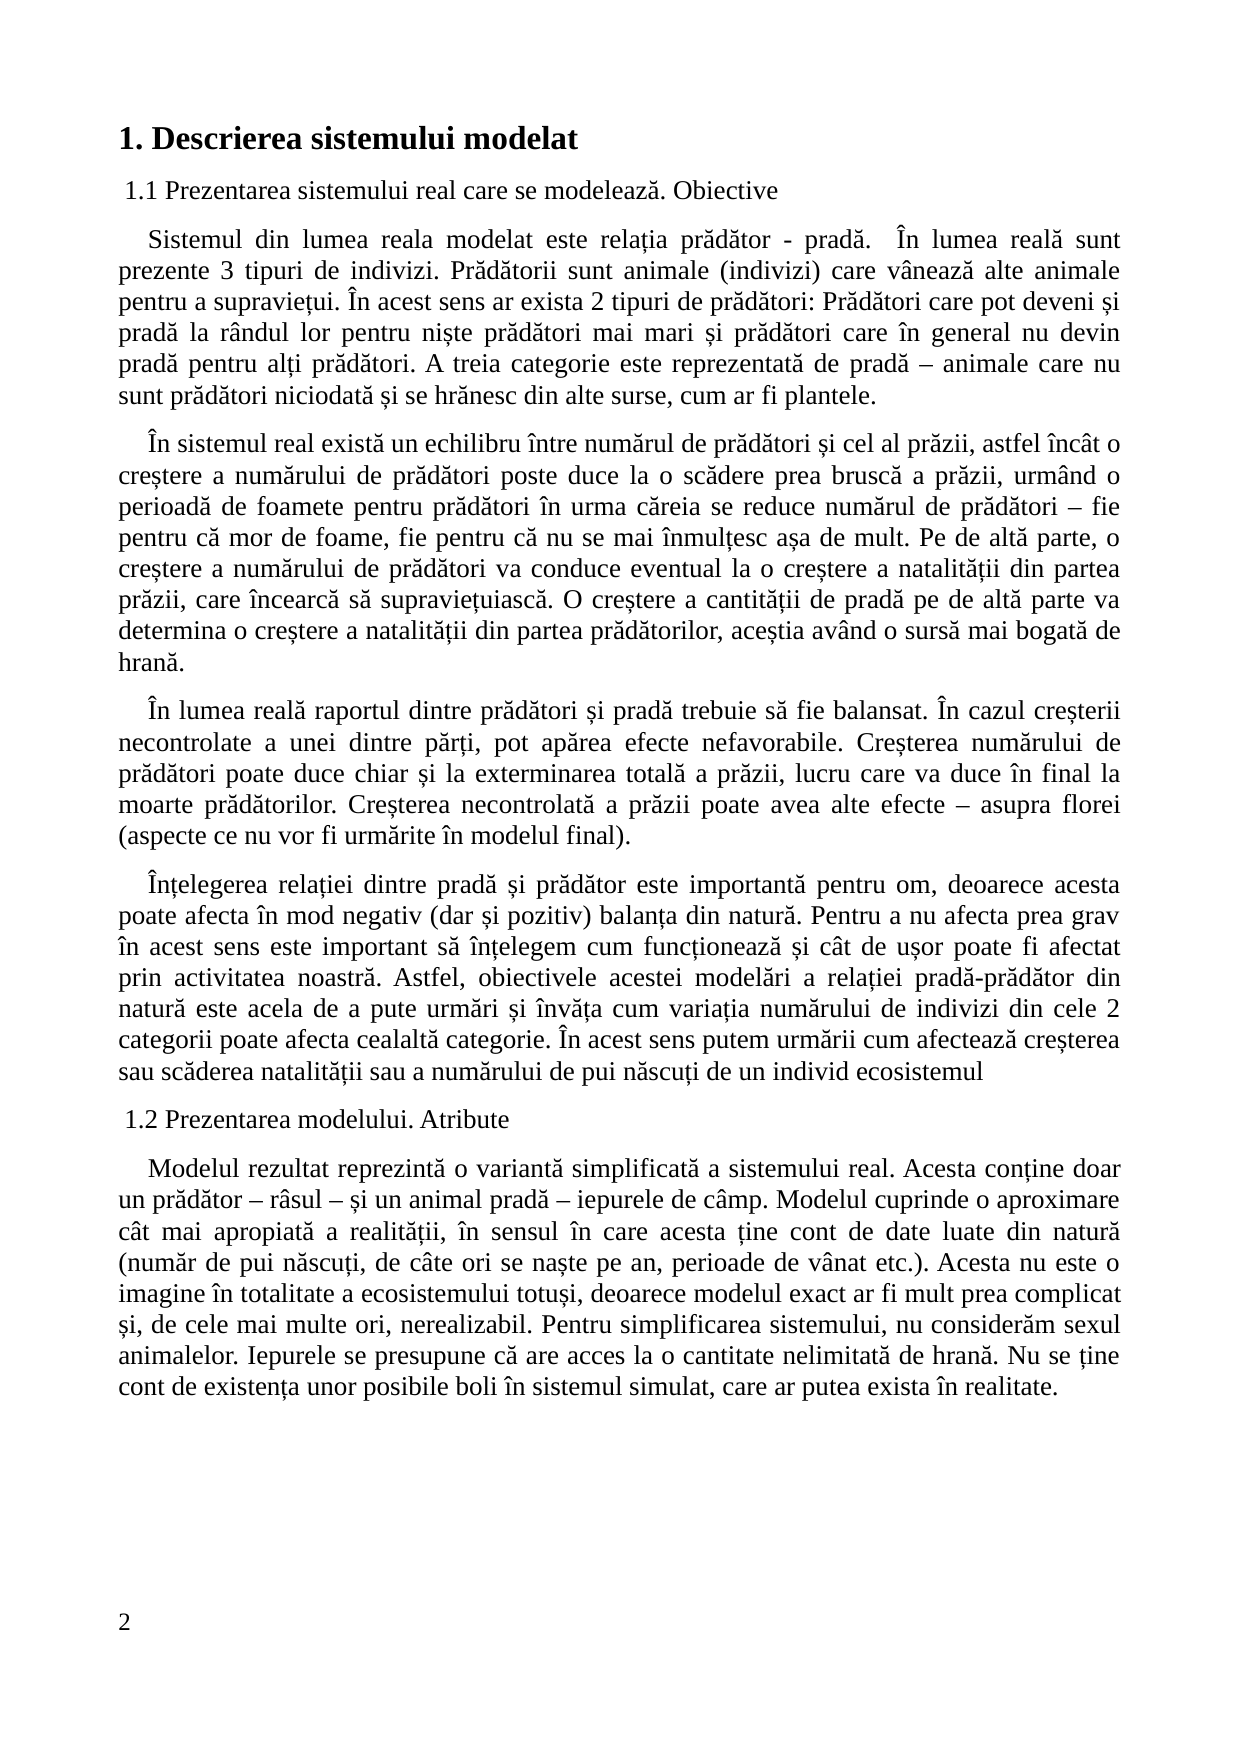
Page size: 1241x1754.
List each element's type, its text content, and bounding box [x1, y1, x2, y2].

text Modelul rezultat reprezintă o variantă simplificată a sistemului real. Acesta conține doar un prădător – râsul – și un animal pradă – iepurele de câmp. Modelul cuprinde o aproximare cât mai apropiată a realității, în sensul în care acesta ține cont de date luate din natură (număr de pui născuți, de câte ori se naște pe an, perioade de vânat etc.). Acesta nu este o imagine în totalitate a ecosistemului totuși, deoarece modelul exact ar fi mult prea complicat și, de cele mai multe ori, nerealizabil. Pentru simplificarea sistemului, nu considerăm sexul animalelor. Iepurele se presupune că are acces la o cantitate nelimitată de hrană. Nu se ține cont de existența unor posibile boli în sistemul simulat, care ar putea exista în realitate. [118, 1152, 1122, 1402]
text În sistemul real există un echilibru între numărul de prădători și cel al prăzii, astfel încât o creștere a numărului de prădători poste duce la o scădere prea bruscă a prăzii, urmând o perioadă de foamete pentru prădători în urma căreia se reduce numărul de prădători – fie pentru că mor de foame, fie pentru că nu se mai înmulțesc așa de mult. Pe de altă parte, o creștere a numărului de prădători va conduce eventual la o creștere a natalității din partea prăzii, care încearcă să supraviețuiască. O creștere a cantității de pradă pe de altă parte va determina o creștere a natalității din partea prădătorilor, aceștia având o sursă mai bogată de hrană. [118, 428, 1122, 677]
text În lumea reală raportul dintre prădători și pradă trebuie să fie balansat. În cazul creșterii necontrolate a unei dintre părți, pot apărea efecte nefavorabile. Creșterea numărului de prădători poate duce chiar și la exterminarea totală a prăzii, lucru care va duce în final la moarte prădătorilor. Creșterea necontrolată a prăzii poate avea alte efecte – asupra florei (aspecte ce nu vor fi urmărite în modelul final). [118, 694, 1122, 850]
text Înțelegerea relației dintre pradă și prădător este importantă pentru om, deoarece acesta poate afecta în mod negativ (dar și pozitiv) balanța din natură. Pentru a nu afecta prea grav în acest sens este important să înțelegem cum funcționează și cât de ușor poate fi afectat prin activitatea noastră. Astfel, obiectivele acestei modelări a relației pradă-prădător din natură este acela de a pute urmări și învăța cum variația numărului de indivizi din cele 2 categorii poate afecta cealaltă categorie. În acest sens putem urmării cum afectează creșterea sau scăderea natalității sau a numărului de pui născuți de un individ ecosistemul [118, 868, 1122, 1086]
text 1.1 Prezentarea sistemului real care se modelează. Obiective [118, 174, 1122, 205]
text Sistemul din lumea reala modelat este relația prădător - pradă. În lumea reală sunt prezente 3 tipuri de indivizi. Prădătorii sunt animale (indivizi) care vânează alte animale pentru a supraviețui. În acest sens ar exista 2 tipuri de prădători: Prădători care pot deveni și pradă la rândul lor pentru niște prădători mai mari și prădători care în general nu devin pradă pentru alți prădători. A treia categorie este reprezentată de pradă – animale care nu sunt prădători niciodată și se hrănesc din alte surse, cum ar fi plantele. [118, 223, 1122, 410]
text 1.2 Prezentarea modelului. Atribute [118, 1104, 1122, 1135]
text 1. Descrierea sistemului modelat [118, 118, 1122, 156]
